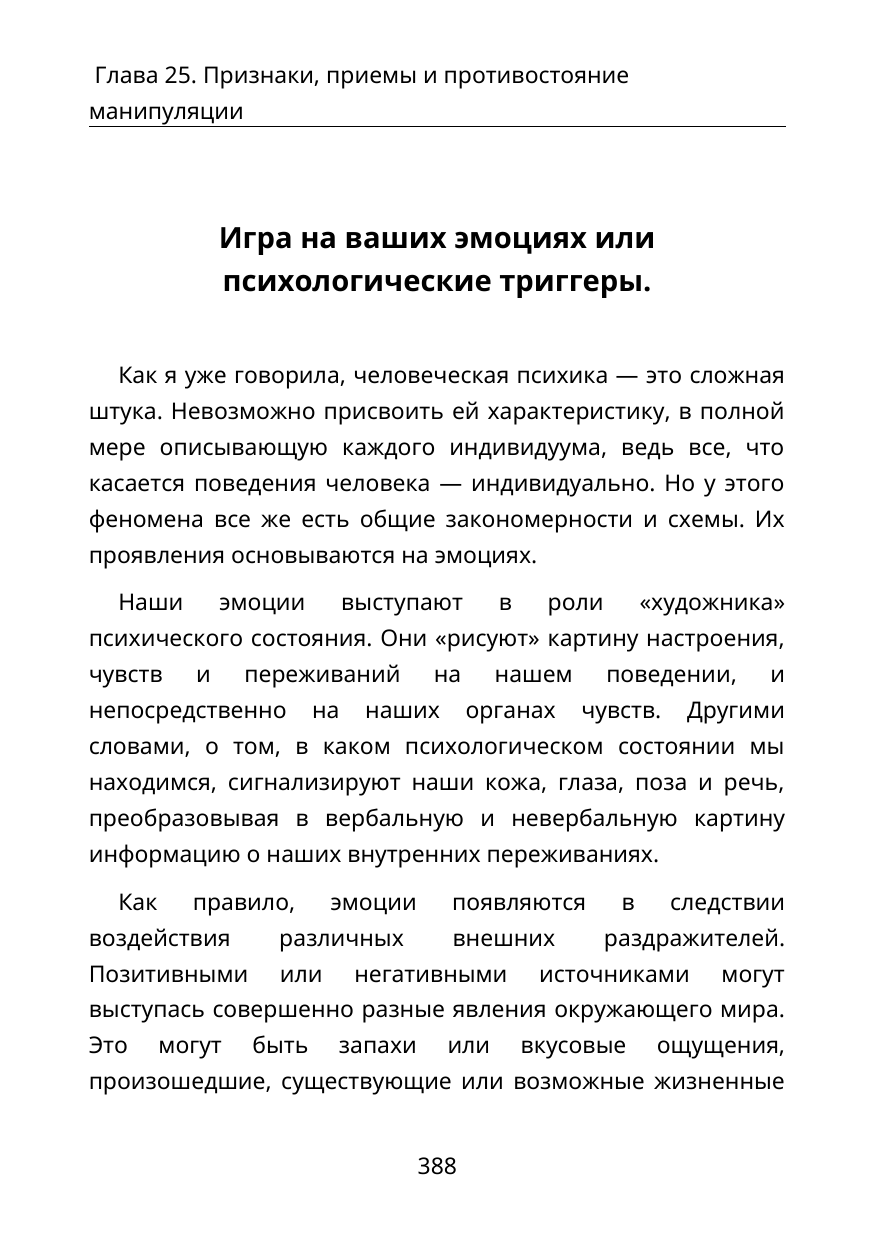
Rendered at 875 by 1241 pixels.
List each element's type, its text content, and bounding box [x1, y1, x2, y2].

text Как я уже говорила, человеческая психика — это сложная штука. Невозможно присвоить ей характеристику, в полной мере описывающую каждого индивидуума, ведь все, что касается поведения человека — индивидуально. Но у этого феномена все же есть общие закономерности и схемы. Их проявления основываются на эмоциях. [88, 359, 786, 570]
text Как правило, эмоции появляются в следствии воздействия различных внешних раздражителей. Позитивными или негативными источниками могут выступась совершенно разные явления окружающего мира. Это могут быть запахи или вкусовые ощущения, произошедшие, существующие или возможные жизненные [88, 886, 786, 1097]
subtitle Игра на ваших эмоциях или психологические триггеры. [88, 215, 786, 300]
text Наши эмоции выступают в роли «художника» психического состояния. Они «рисуют» картину настроения, чувств и переживаний на нашем поведении, и непосредственно на наших органах чувств. Другими словами, о том, в каком психологическом состоянии мы находимся, сигнализируют наши кожа, глаза, поза и речь, преобразовывая в вербальную и невербальную картину информацию о наших внутренних переживаниях. [88, 586, 786, 869]
